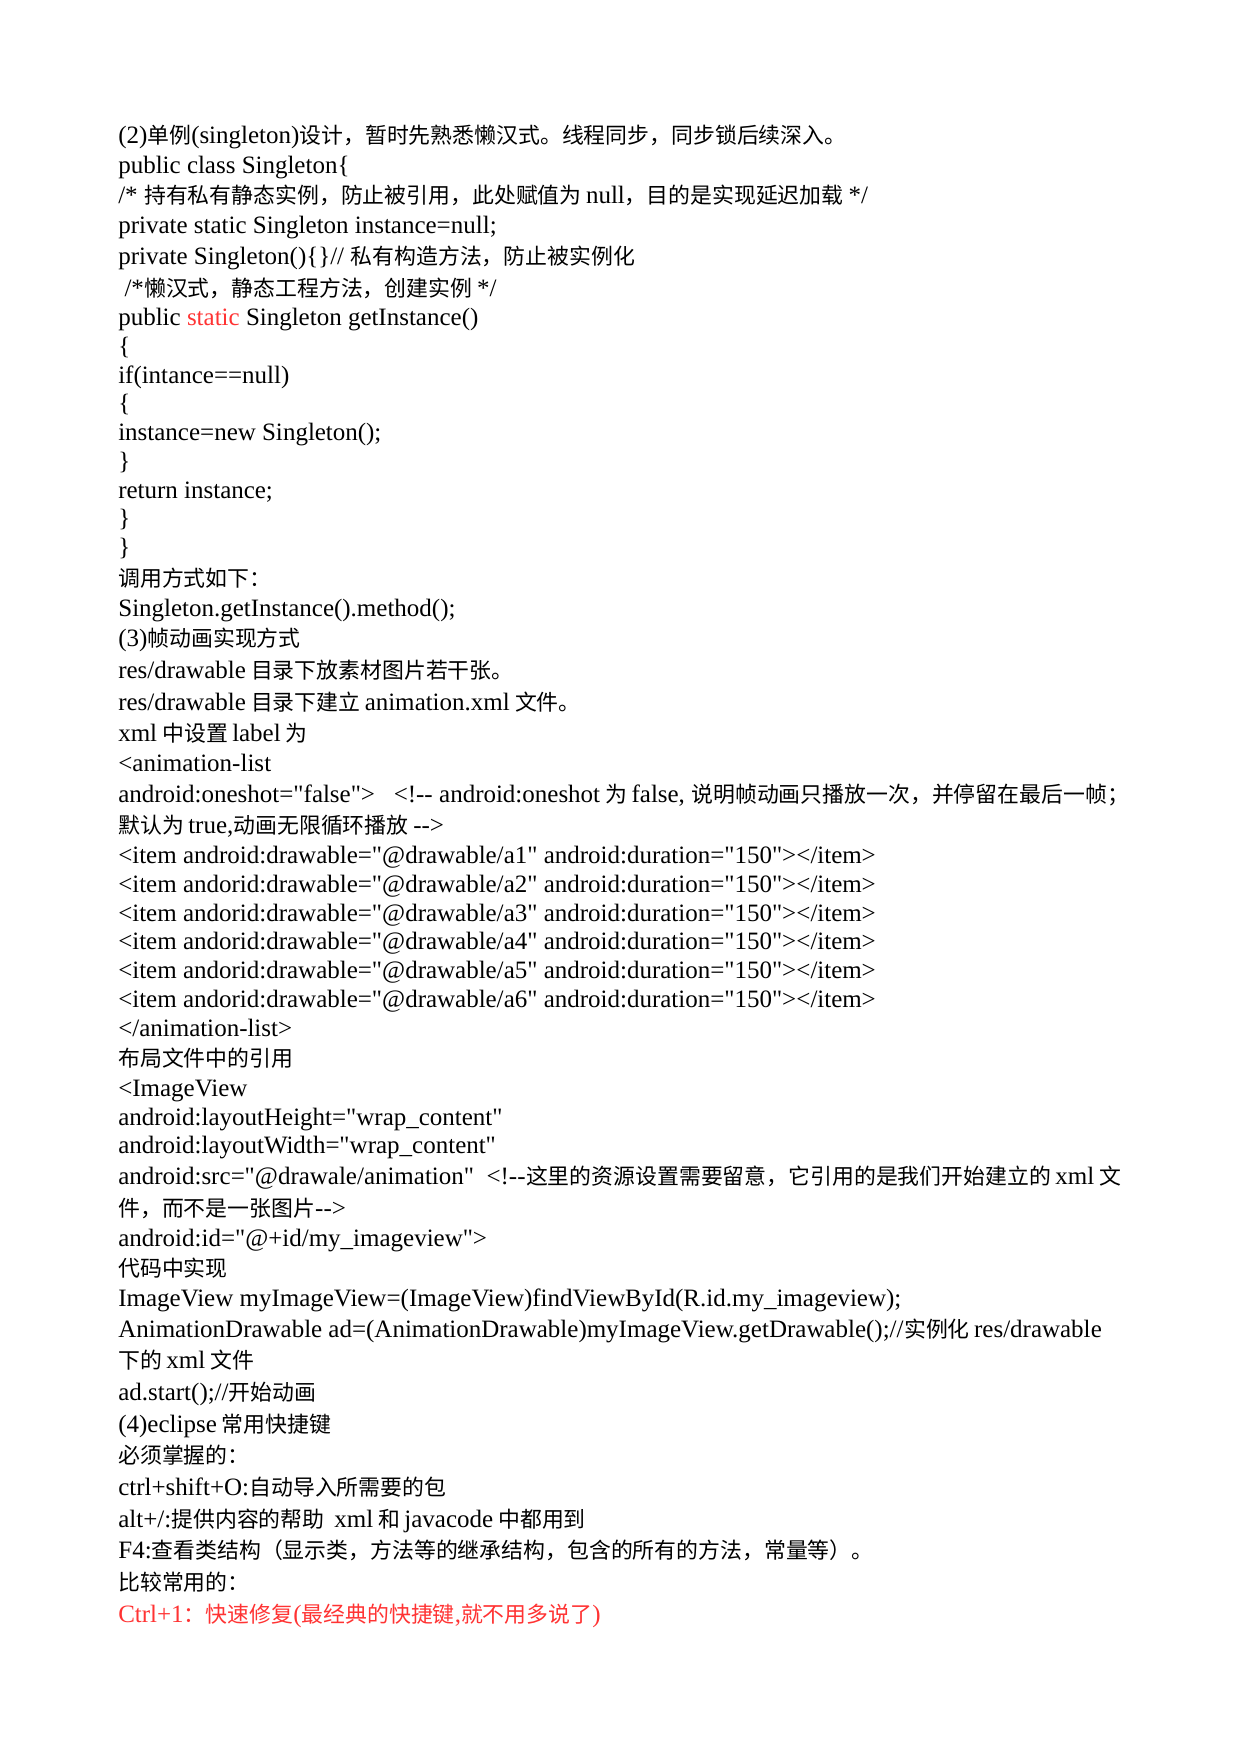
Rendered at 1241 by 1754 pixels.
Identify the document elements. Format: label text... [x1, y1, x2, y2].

text Ctrl+1：快速修复(最经典的快捷键,就不用多说了) [118, 1597, 1122, 1628]
text android:id="@+id/my_imageview"> [118, 1223, 1122, 1251]
text android:layoutWidth="wrap_content" [118, 1131, 1122, 1159]
text F4:查看类结构（显示类，方法等的继承结构，包含的所有的方法，常量等）。 [118, 1533, 1122, 1565]
text { [118, 388, 1122, 417]
text 必须掌握的： [118, 1438, 1122, 1470]
text /*懒汉式，静态工程方法，创建实例 */ [118, 271, 1122, 302]
text 代码中实现 [118, 1251, 1122, 1283]
text 布局文件中的引用 [118, 1041, 1122, 1073]
text </animation-list> [118, 1013, 1122, 1041]
text (2)单例(singleton)设计，暂时先熟悉懒汉式。线程同步，同步锁后续深入。 [118, 118, 1122, 150]
text <item andorid:drawable="@drawable/a4" android:duration="150"></item> [118, 926, 1122, 955]
text instance=new Singleton(); [118, 417, 1122, 446]
text public static Singleton getInstance() [118, 302, 1122, 331]
text xml中设置label为 [118, 716, 1122, 748]
text android:oneshot="false"> <!-- android:oneshot为false, 说明帧动画只播放一次，并停留在最后一帧；默认为true,动画无限循环播放 --> [118, 777, 1122, 840]
text AnimationDrawable ad=(AnimationDrawable)myImageView.getDrawable();//实例化res/drawable下的xml文件 [118, 1312, 1122, 1375]
text android:layoutHeight="wrap_content" [118, 1102, 1122, 1131]
text alt+/:提供内容的帮助 xml和javacode中都用到 [118, 1502, 1122, 1533]
text return instance; [118, 475, 1122, 503]
text <item andorid:drawable="@drawable/a3" android:duration="150"></item> [118, 898, 1122, 926]
text 调用方式如下： [118, 561, 1122, 593]
text Singleton.getInstance().method(); [118, 593, 1122, 621]
text res/drawable目录下建立animation.xml文件。 [118, 685, 1122, 716]
text res/drawable目录下放素材图片若干张。 [118, 653, 1122, 685]
text private Singleton(){}// 私有构造方法，防止被实例化 [118, 239, 1122, 271]
text android:src="@drawale/animation" <!--这里的资源设置需要留意，它引用的是我们开始建立的xml文件，而不是一张图片--> [118, 1159, 1122, 1223]
text private static Singleton instance=null; [118, 210, 1122, 239]
text } [118, 446, 1122, 475]
text public class Singleton{ [118, 150, 1122, 178]
text <item android:drawable="@drawable/a1" android:duration="150"></item> [118, 840, 1122, 869]
text <item andorid:drawable="@drawable/a6" android:duration="150"></item> [118, 984, 1122, 1013]
text <animation-list [118, 748, 1122, 777]
text /* 持有私有静态实例，防止被引用，此处赋值为null，目的是实现延迟加载 */ [118, 178, 1122, 210]
text (4)eclipse常用快捷键 [118, 1407, 1122, 1438]
text if(intance==null) [118, 360, 1122, 388]
text { [118, 331, 1122, 360]
text <ImageView [118, 1073, 1122, 1102]
text ctrl+shift+O:自动导入所需要的包 [118, 1470, 1122, 1502]
text <item andorid:drawable="@drawable/a5" android:duration="150"></item> [118, 955, 1122, 984]
text ad.start();//开始动画 [118, 1375, 1122, 1407]
text (3)帧动画实现方式 [118, 621, 1122, 653]
text <item andorid:drawable="@drawable/a2" android:duration="150"></item> [118, 869, 1122, 898]
text 比较常用的： [118, 1565, 1122, 1597]
text } [118, 532, 1122, 561]
text ImageView myImageView=(ImageView)findViewById(R.id.my_imageview); [118, 1283, 1122, 1312]
text } [118, 503, 1122, 532]
